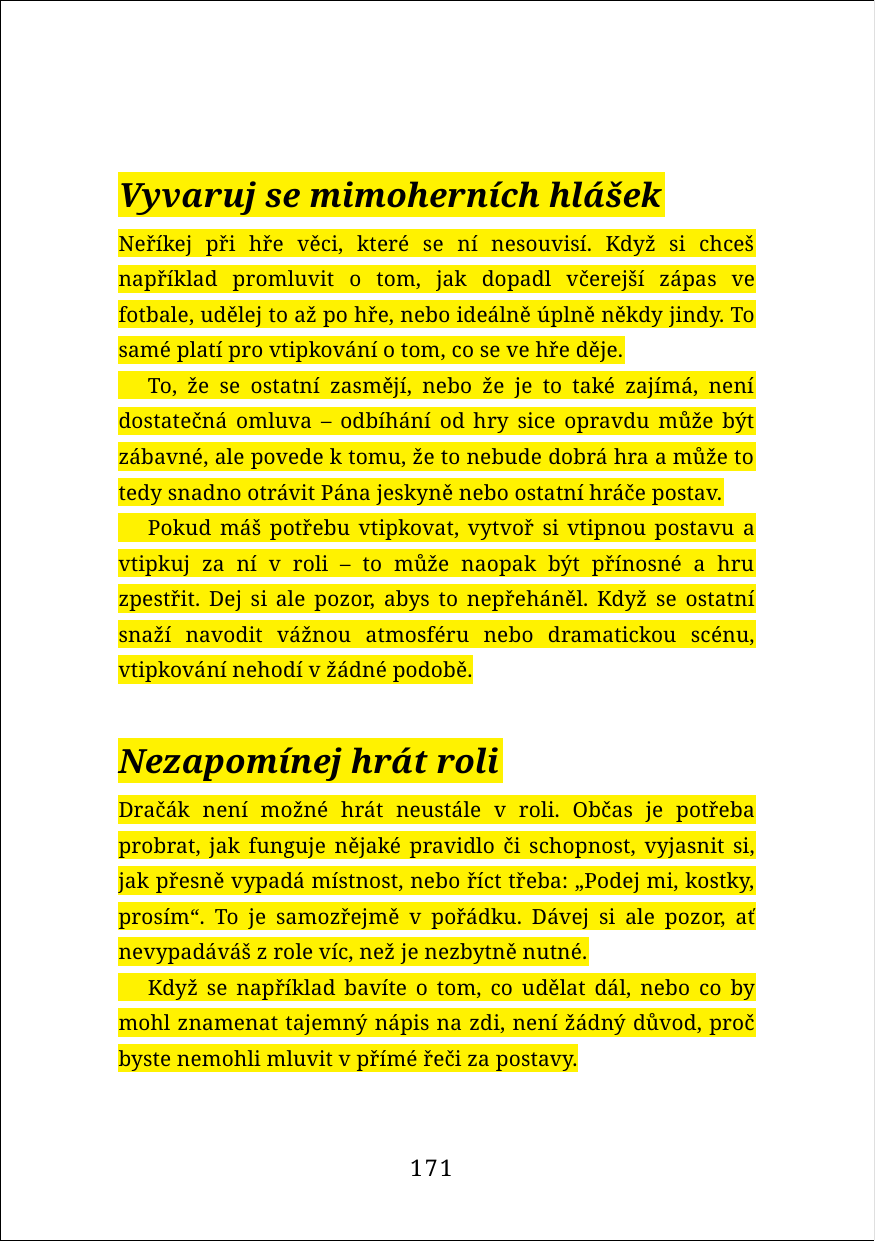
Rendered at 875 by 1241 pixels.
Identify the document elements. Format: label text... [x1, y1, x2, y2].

text Neříkej při hře věci, které se ní nesouvisí. Když si chceš například promluvit o tom, jak dopadl včerejší zápas ve fotbale, udělej to až po hře, nebo ideálně úplně někdy jindy. To samé platí pro vtipkování o tom, co se ve hře děje. To, že se ostatní zasmějí, nebo že je to také zajímá, není dostatečná omluva – odbíhání od hry sice opravdu může být zábavné, ale povede k tomu, že to nebude dobrá hra a může to tedy snadno otrávit Pána jeskyně nebo ostatní hráče postav. Pokud máš potřebu vtipkovat, vytvoř si vtipnou postavu a vtipkuj za ní v roli – to může naopak být přínosné a hru zpestřit. Dej si ale pozor, abys to nepřeháněl. Když se ostatní snaží navodit vážnou atmosféru nebo dramatickou scénu, vtipkování nehodí v žádné podobě. [118, 229, 756, 684]
text Dračák není možné hrát neustále v roli. Občas je potřeba probrat, jak funguje nějaké pravidlo či schopnost, vyjasnit si, jak přesně vypadá místnost, nebo říct třeba: „Podej mi, kostky, prosím“. To je samozřejmě v pořádku. Dávej si ale pozor, ať nevypadáváš z role víc, než je nezbytně nutné. Když se například bavíte o tom, co udělat dál, nebo co by mohl znamenat tajemný nápis na zdi, není žádný důvod, proč byste nemohli mluvit v přímé řeči za postavy. [118, 795, 756, 1072]
subtitle Nezapomínej hrát roli [118, 738, 756, 783]
subtitle Vyvaruj se mimoherních hlášek [118, 172, 756, 217]
